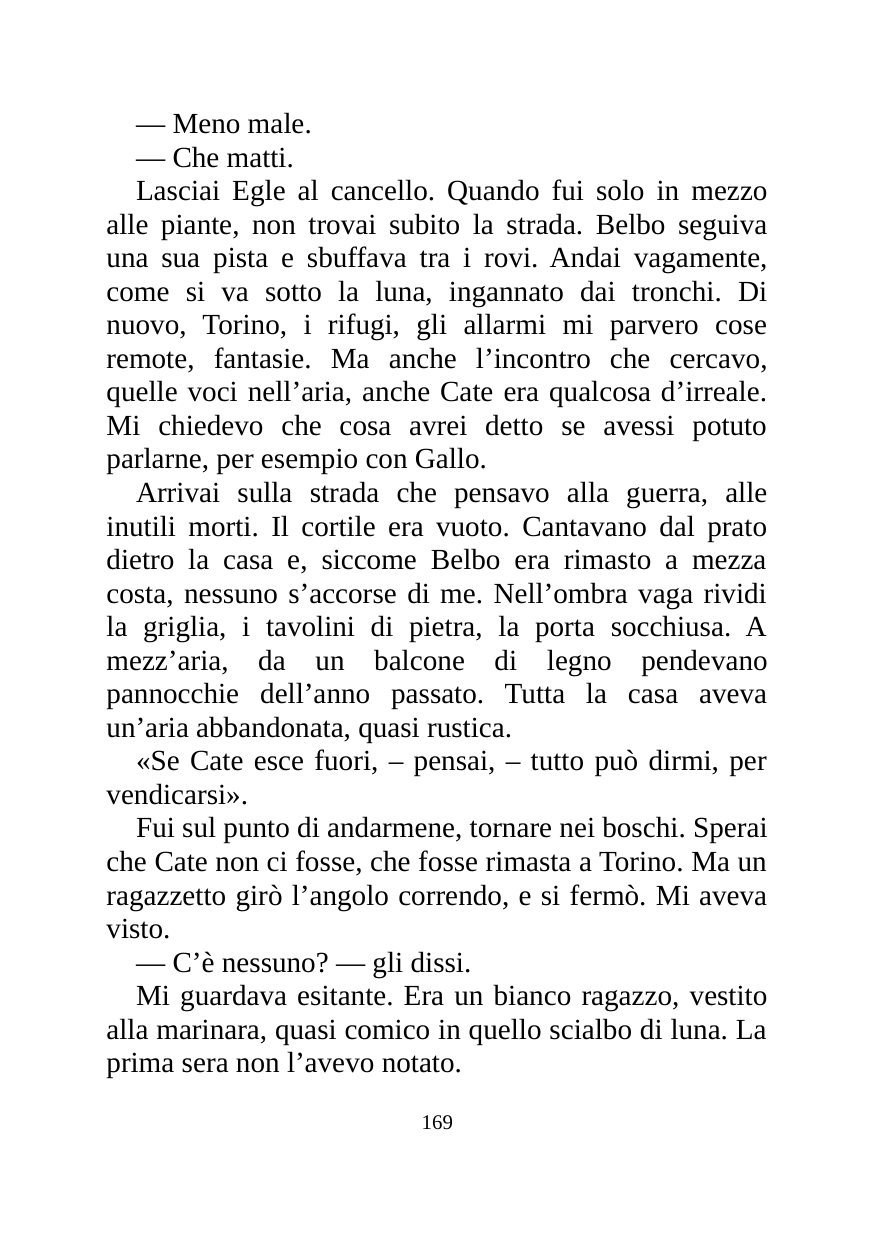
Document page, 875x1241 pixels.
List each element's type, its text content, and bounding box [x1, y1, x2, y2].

text Lasciai Egle al cancello. Quando fui solo in mezzo alle piante, non trovai subito la strada. Belbo seguiva una sua pista e sbuffava tra i rovi. Andai vagamente, come si va sotto la luna, ingannato dai tronchi. Di nuovo, Torino, i rifugi, gli allarmi mi parvero cose remote, fantasie. Ma anche l’incontro che cercavo, quelle voci nell’aria, anche Cate era qualcosa d’irreale. Mi chiedevo che cosa avrei detto se avessi potuto parlarne, per esempio con Gallo. [106, 173, 768, 475]
text — Meno male. [106, 106, 768, 140]
text Arrivai sulla strada che pensavo alla guerra, alle inutili morti. Il cortile era vuoto. Cantavano dal prato dietro la casa e, siccome Belbo era rimasto a mezza costa, nessuno s’accorse di me. Nell’ombra vaga rividi la griglia, i tavolini di pietra, la porta socchiusa. A mezz’aria, da un balcone di legno pendevano pannocchie dell’anno passato. Tutta la casa aveva un’aria abbandonata, quasi rustica. [106, 475, 768, 743]
text Fui sul punto di andarmene, tornare nei boschi. Sperai che Cate non ci fosse, che fosse rimasta a Torino. Ma un ragazzetto girò l’angolo correndo, e si fermò. Mi aveva visto. [106, 811, 768, 945]
text Mi guardava esitante. Era un bianco ragazzo, vestito alla marinara, quasi comico in quello scialbo di luna. La prima sera non l’avevo notato. [106, 978, 768, 1079]
text — C’è nessuno? — gli dissi. [106, 945, 768, 978]
text «Se Cate esce fuori, – pensai, – tutto può dirmi, per vendicarsi». [106, 743, 768, 811]
text — Che matti. [106, 140, 768, 173]
